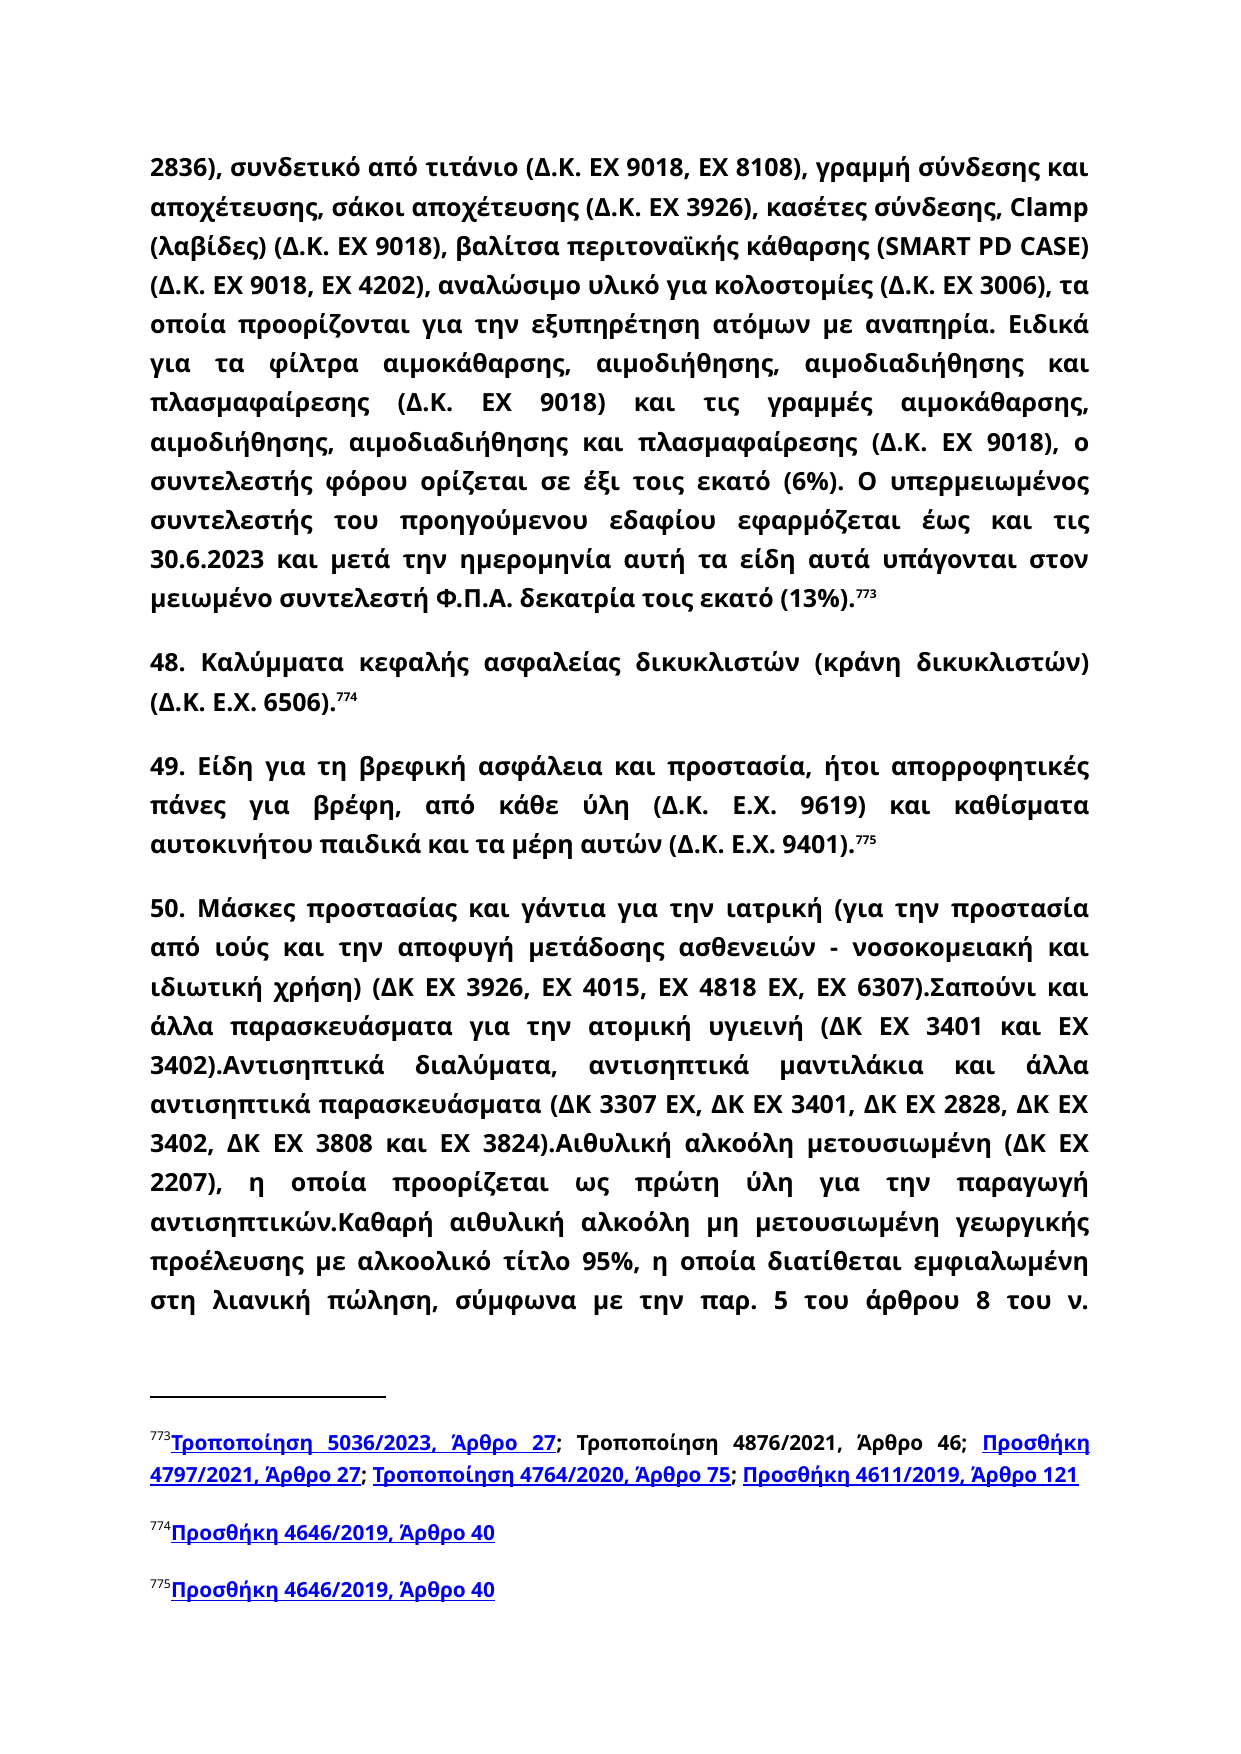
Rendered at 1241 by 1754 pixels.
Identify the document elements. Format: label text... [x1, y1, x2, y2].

text Τροποποίηση 5036/2023, Άρθρο 27; Τροποποίηση 4876/2021, Άρθρο 46; Προσθήκη 4797/2021, Άρθρο 27; Τροποποίηση 4764/2020, Άρθρο 75; Προσθήκη 4611/2019, Άρθρο 121 [150, 1428, 1090, 1489]
text 48. Καλύμματα κεφαλής ασφαλείας δικυκλιστών (κράνη δικυκλιστών) (Δ.Κ. Ε.Χ. 6506). [150, 645, 1090, 718]
text 2836), συνδετικό από τιτάνιο (Δ.Κ. ΕΧ 9018, ΕΧ 8108), γραμμή σύνδεσης και αποχέτευσης, σάκοι αποχέτευσης (Δ.Κ. ΕΧ 3926), κασέτες σύνδεσης, Clamp (λαβίδες) (Δ.Κ. ΕΧ 9018), βαλίτσα περιτοναϊκής κάθαρσης (SMART PD CASE) (Δ.Κ. ΕΧ 9018, ΕΧ 4202), αναλώσιμο υλικό για κολοστομίες (Δ.Κ. ΕΧ 3006), τα οποία προορίζονται για την εξυπηρέτηση ατόμων με αναπηρία. Ειδικά για τα φίλτρα αιμοκάθαρσης, αιμοδιήθησης, αιμοδιαδιήθησης και πλασμαφαίρεσης (Δ.Κ. ΕΧ 9018) και τις γραμμές αιμοκάθαρσης, αιμοδιήθησης, αιμοδιαδιήθησης και πλασμαφαίρεσης (Δ.Κ. ΕΧ 9018), ο συντελεστής φόρου ορίζεται σε έξι τοις εκατό (6%). Ο υπερμειωμένος συντελεστής του προηγούμενου εδαφίου εφαρμόζεται έως και τις 30.6.2023 και μετά την ημερομηνία αυτή τα είδη αυτά υπάγονται στον μειωμένο συντελεστή Φ.Π.Α. δεκατρία τοις εκατό (13%). [150, 150, 1090, 615]
text 50. Μάσκες προστασίας και γάντια για την ιατρική (για την προστασία από ιούς και την αποφυγή μετάδοσης ασθενειών - νοσοκομειακή και ιδιωτική χρήση) (ΔΚ ΕΧ 3926, ΕΧ 4015, ΕΧ 4818 ΕΧ, ΕΧ 6307).Σαπούνι και άλλα παρασκευάσματα για την ατομική υγιεινή (ΔΚ ΕΧ 3401 και ΕΧ 3402).Αντισηπτικά διαλύματα, αντισηπτικά μαντιλάκια και άλλα αντισηπτικά παρασκευάσματα (ΔΚ 3307 ΕΧ, ΔΚ ΕΧ 3401, ΔΚ ΕΧ 2828, ΔΚ ΕΧ 3402, ΔΚ ΕΧ 3808 και ΕΧ 3824).Αιθυλική αλκοόλη μετουσιωμένη (ΔΚ ΕΧ 2207), η οποία προορίζεται ως πρώτη ύλη για την παραγωγή αντισηπτικών.Καθαρή αιθυλική αλκοόλη μη μετουσιωμένη γεωργικής προέλευσης με αλκοολικό τίτλο 95%, η οποία διατίθεται εμφιαλωμένη στη λιανική πώληση, σύμφωνα με την παρ. 5 του άρθρου 8 του ν. [150, 891, 1090, 1317]
text 49. Είδη για τη βρεφική ασφάλεια και προστασία, ήτοι απορροφητικές πάνες για βρέφη, από κάθε ύλη (Δ.Κ. Ε.Χ. 9619) και καθίσματα αυτοκινήτου παιδικά και τα μέρη αυτών (Δ.Κ. Ε.Χ. 9401). [150, 748, 1090, 861]
text Προσθήκη 4646/2019, Άρθρο 40 [150, 1518, 1090, 1546]
text Προσθήκη 4646/2019, Άρθρο 40 [150, 1576, 1090, 1604]
